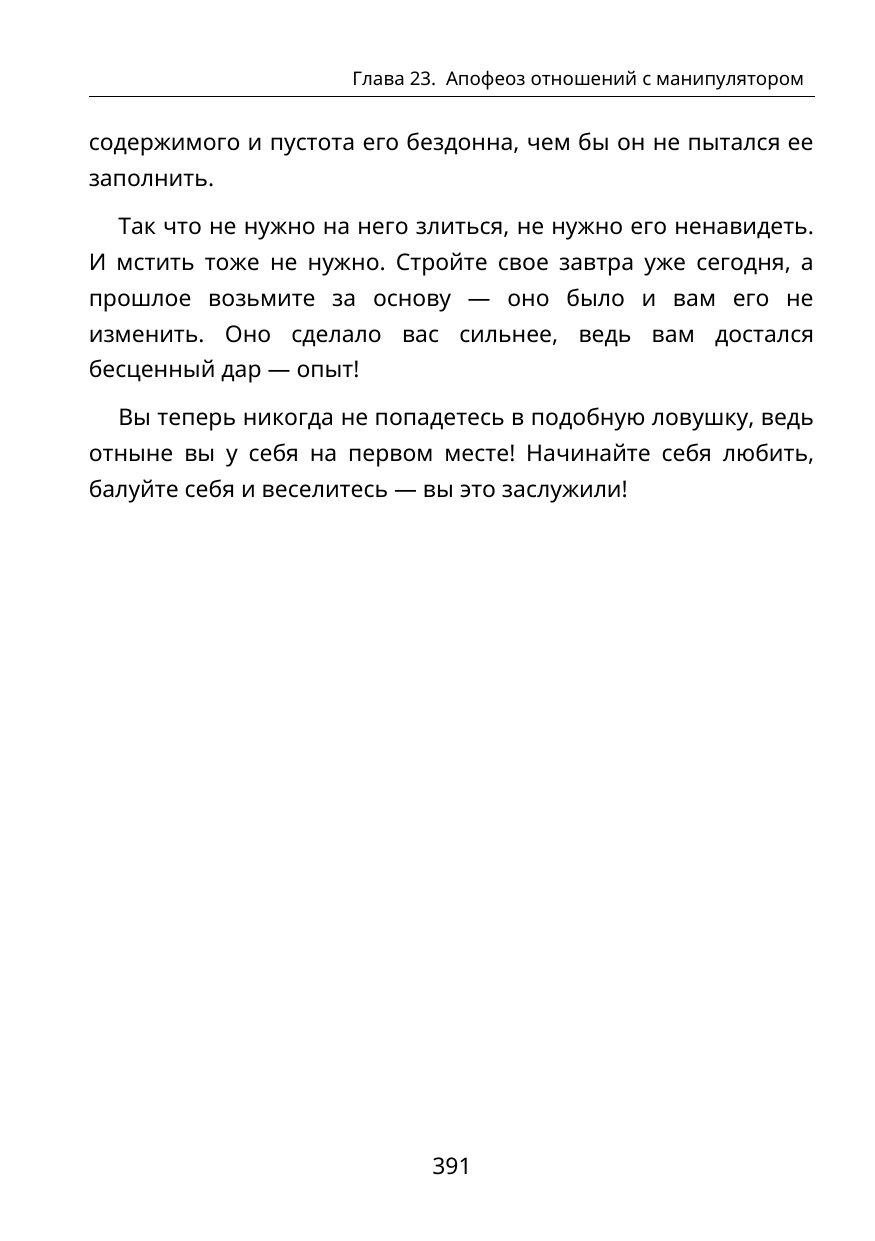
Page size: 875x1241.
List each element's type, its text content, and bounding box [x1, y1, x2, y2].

text содержимого и пустота его бездонна, чем бы он не пытался ее заполнить. [88, 126, 815, 193]
text Вы теперь никогда не попадетесь в подобную ловушку, ведь отныне вы у себя на первом месте! Начинайте себя любить, балуйте себя и веселитесь — вы это заслужили! [88, 401, 815, 504]
text Так что не нужно на него злиться, не нужно его ненавидеть. И мстить тоже не нужно. Стройте свое завтра уже сегодня, а прошлое возьмите за основу — оно было и вам его не изменить. Оно сделало вас сильнее, ведь вам достался бесценный дар — опыт! [88, 210, 815, 385]
